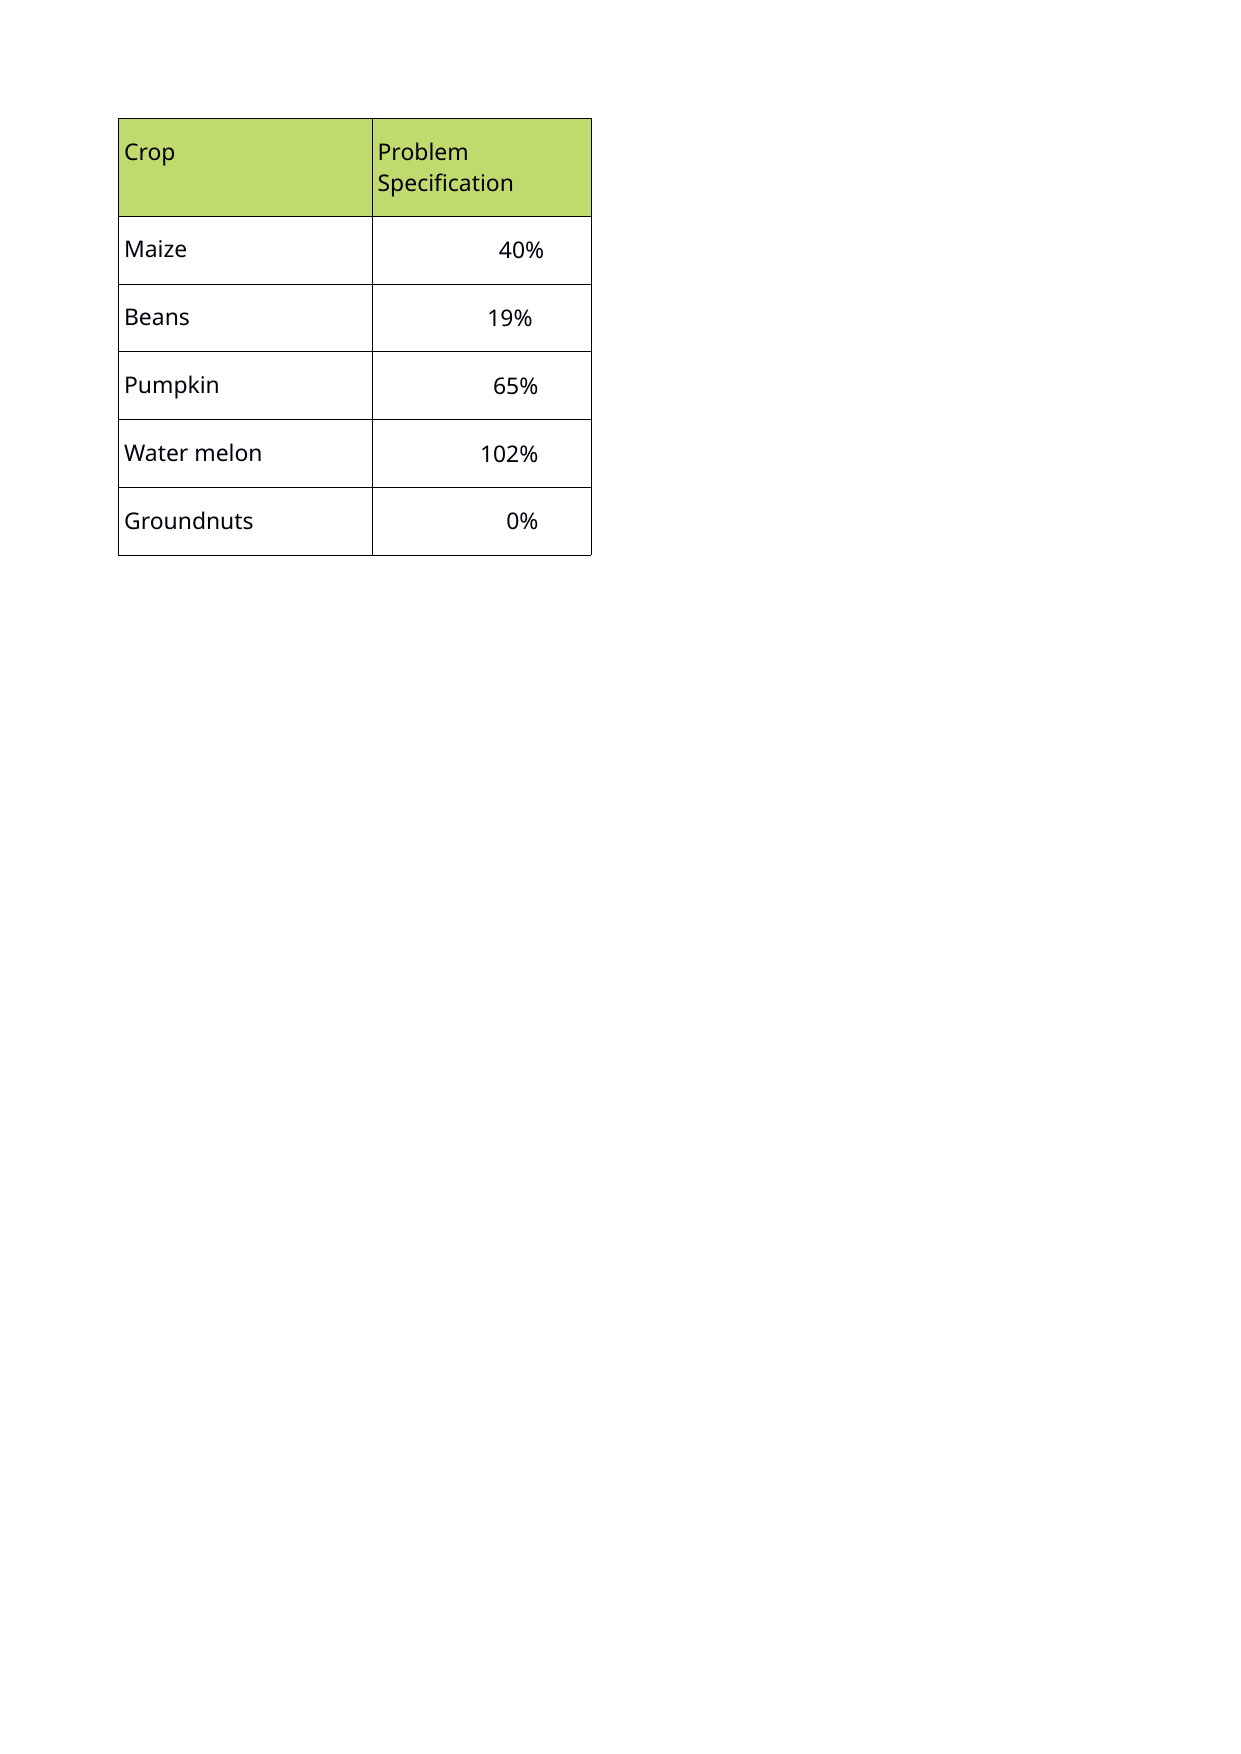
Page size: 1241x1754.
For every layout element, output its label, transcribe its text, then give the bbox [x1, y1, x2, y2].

table_cell 65% [373, 352, 591, 419]
table_cell 0% [373, 488, 591, 555]
table_cell 19% [373, 285, 591, 351]
table_header Crop [119, 119, 372, 216]
table_cell 102% [373, 420, 591, 487]
table_cell Water melon [119, 420, 372, 487]
table_cell Groundnuts [119, 488, 372, 555]
table_header Problem Specification [373, 119, 591, 216]
table_cell Beans [119, 285, 372, 351]
table_cell Pumpkin [119, 352, 372, 419]
table_cell Maize [119, 217, 372, 283]
table_cell 40% [373, 217, 591, 283]
